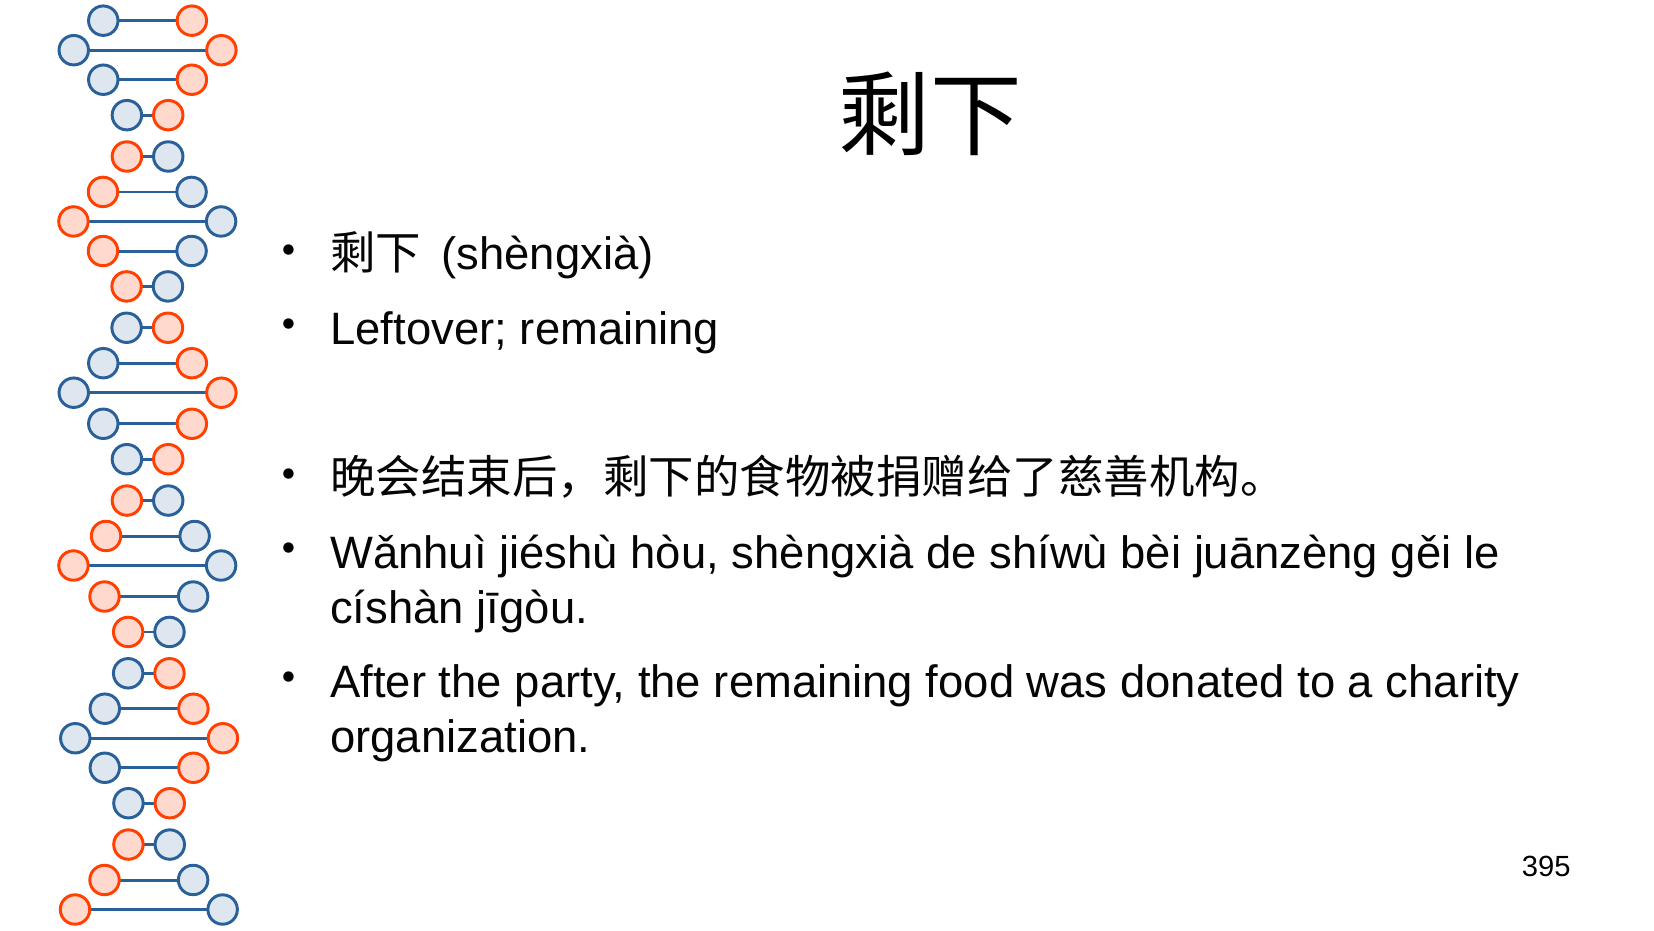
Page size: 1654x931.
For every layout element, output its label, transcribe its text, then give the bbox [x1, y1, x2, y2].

list 剩下 (shèngxià) Leftover; remaining 晚会结束后，剩下的食物被捐赠给了慈善机构。 Wǎnhuì jiéshù hòu, shèngxià de shíwù bèi juānzèng gěi le císhàn jīgòu. After the party, the remaining food was donated to a charity organization. [265, 224, 1595, 764]
title 剩下 [265, 35, 1595, 189]
